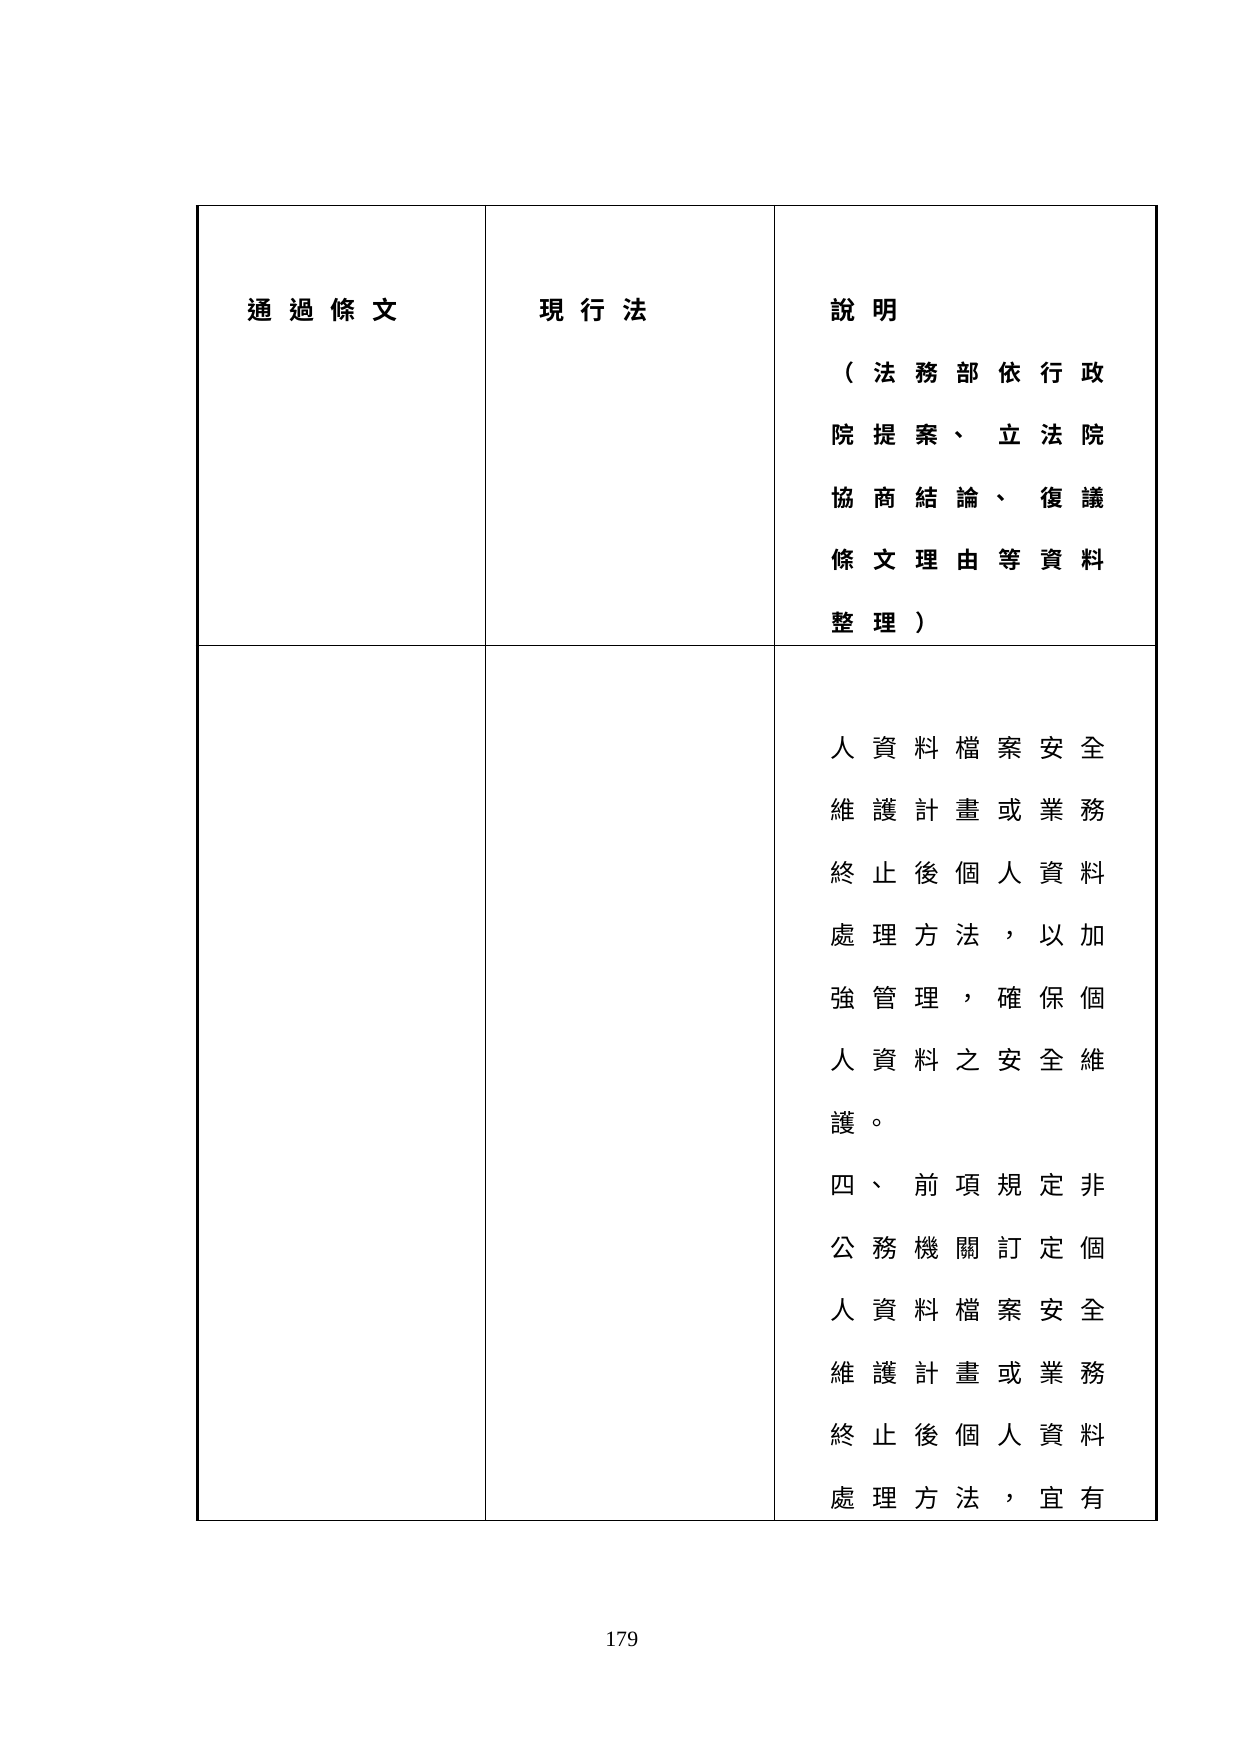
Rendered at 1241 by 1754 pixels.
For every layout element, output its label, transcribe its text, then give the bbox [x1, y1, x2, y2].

table_cell 人資料檔案安全維護計畫或業務終止後個人資料處理方法，以加強管理，確保個人資料之安全維護。 四、前項規定非公務機關訂定個人資料檔案安全維護計畫或業務終止後個人資料處理方法，宜有 [775, 646, 1155, 1520]
table_cell [199, 646, 485, 1520]
table_header 通過條文 [199, 206, 485, 645]
table_header 說明 （法務部依行政院提案、立法院協商結論、復議條文理由等資料整理） [775, 206, 1155, 645]
table_cell [486, 646, 774, 1520]
table_header 現行法 [486, 206, 774, 645]
